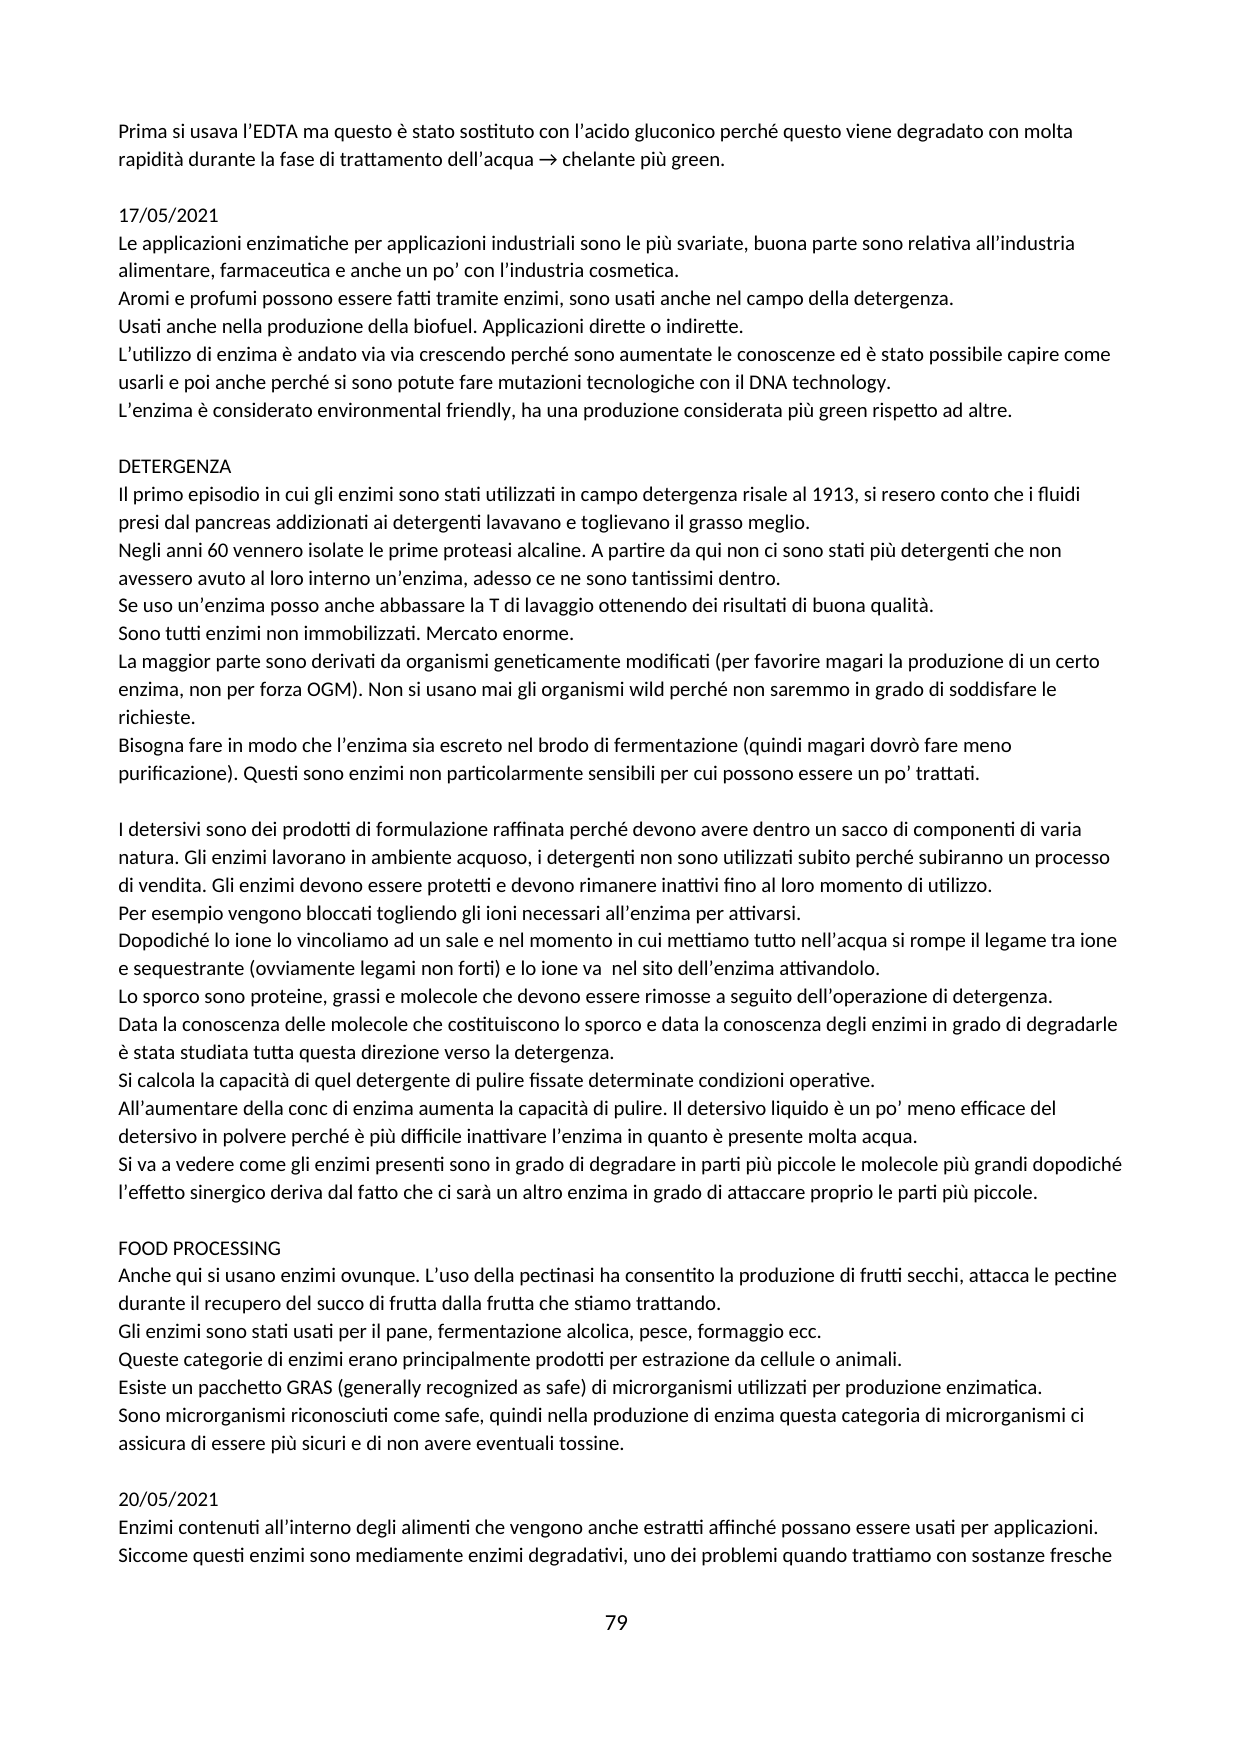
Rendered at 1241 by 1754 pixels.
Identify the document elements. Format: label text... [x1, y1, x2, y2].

text Si va a vedere come gli enzimi presenti sono in grado di degradare in parti più piccole le molecole più grandi dopodiché l’effetto sinergico deriva dal fatto che ci sarà un altro enzima in grado di attaccare proprio le parti più piccole. FOOD PROCESSING Anche qui si usano enzimi ovunque. L’uso della pectinasi ha consentito la produzione di frutti secchi, attacca le pectine durante il recupero del succo di frutta dalla frutta che stiamo trattando. Gli enzimi sono stati usati per il pane, fermentazione alcolica, pesce, formaggio ecc. [118, 1151, 1124, 1344]
text Queste categorie di enzimi erano principalmente prodotti per estrazione da cellule o animali. Esiste un pacchetto GRAS (generally recognized as safe) di microrganismi utilizzati per produzione enzimatica. Sono microrganismi riconosciuti come safe, quindi nella produzione di enzima questa categoria di microrganismi ci assicura di essere più sicuri e di non avere eventuali tossine. 20/05/2021 Enzimi contenuti all’interno degli alimenti che vengono anche estratti affinché possano essere usati per applicazioni. Siccome questi enzimi sono mediamente enzimi degradativi, uno dei problemi quando trattiamo con sostanze fresche [118, 1346, 1124, 1567]
text Prima si usava l’EDTA ma questo è stato sostituto con l’acido gluconico perché questo viene degradato con molta rapidità durante la fase di trattamento dell’acqua → chelante più green. 17/05/2021 Le applicazioni enzimatiche per applicazioni industriali sono le più svariate, buona parte sono relativa all’industria alimentare, farmaceutica e anche un po’ con l’industria cosmetica. Aromi e profumi possono essere fatti tramite enzimi, sono usati anche nel campo della detergenza. Usati anche nella produzione della biofuel. Applicazioni dirette o indirette. L’utilizzo di enzima è andato via via crescendo perché sono aumentate le conoscenze ed è stato possibile capire come usarli e poi anche perché si sono potute fare mutazioni tecnologiche con il DNA technology. L’enzima è considerato environmental friendly, ha una produzione considerata più green rispetto ad altre. DETERGENZA Il primo episodio in cui gli enzimi sono stati utilizzati in campo detergenza risale al 1913, si resero conto che i fluidi presi dal pancreas addizionati ai detergenti lavavano e toglievano il grasso meglio. Negli anni 60 vennero isolate le prime proteasi alcaline. A partire da qui non ci sono stati più detergenti che non avessero avuto al loro interno un’enzima, adesso ce ne sono tantissimi dentro. Se uso un’enzima posso anche abbassare la T di lavaggio ottenendo dei risultati di buona qualità. Sono tutti enzimi non immobilizzati. Mercato enorme. La maggior parte sono derivati da organismi geneticamente modificati (per favorire magari la produzione di un certo enzima, non per forza OGM). Non si usano mai gli organismi wild perché non saremmo in grado di soddisfare le richieste. [118, 118, 1124, 730]
text Data la conoscenza delle molecole che costituiscono lo sporco e data la conoscenza degli enzimi in grado di degradarle è stata studiata tutta questa direzione verso la detergenza. Si calcola la capacità di quel detergente di pulire fissate determinate condizioni operative. All’aumentare della conc di enzima aumenta la capacità di pulire. Il detersivo liquido è un po’ meno efficace del detersivo in polvere perché è più difficile inattivare l’enzima in quanto è presente molta acqua. [118, 1011, 1124, 1148]
text Per esempio vengono bloccati togliendo gli ioni necessari all’enzima per attivarsi. Dopodiché lo ione lo vincoliamo ad un sale e nel momento in cui mettiamo tutto nell’acqua si rompe il legame tra ione e sequestrante (ovviamente legami non forti) e lo ione va nel sito dell’enzima attivandolo. Lo sporco sono proteine, grassi e molecole che devono essere rimosse a seguito dell’operazione di detergenza. [118, 900, 1124, 1009]
text Bisogna fare in modo che l’enzima sia escreto nel brodo di fermentazione (quindi magari dovrò fare meno purificazione). Questi sono enzimi non particolarmente sensibili per cui possono essere un po’ trattati. I detersivi sono dei prodotti di formulazione raffinata perché devono avere dentro un sacco di componenti di varia natura. Gli enzimi lavorano in ambiente acquoso, i detergenti non sono utilizzati subito perché subiranno un processo di vendita. Gli enzimi devono essere protetti e devono rimanere inattivi fino al loro momento di utilizzo. [118, 732, 1124, 897]
